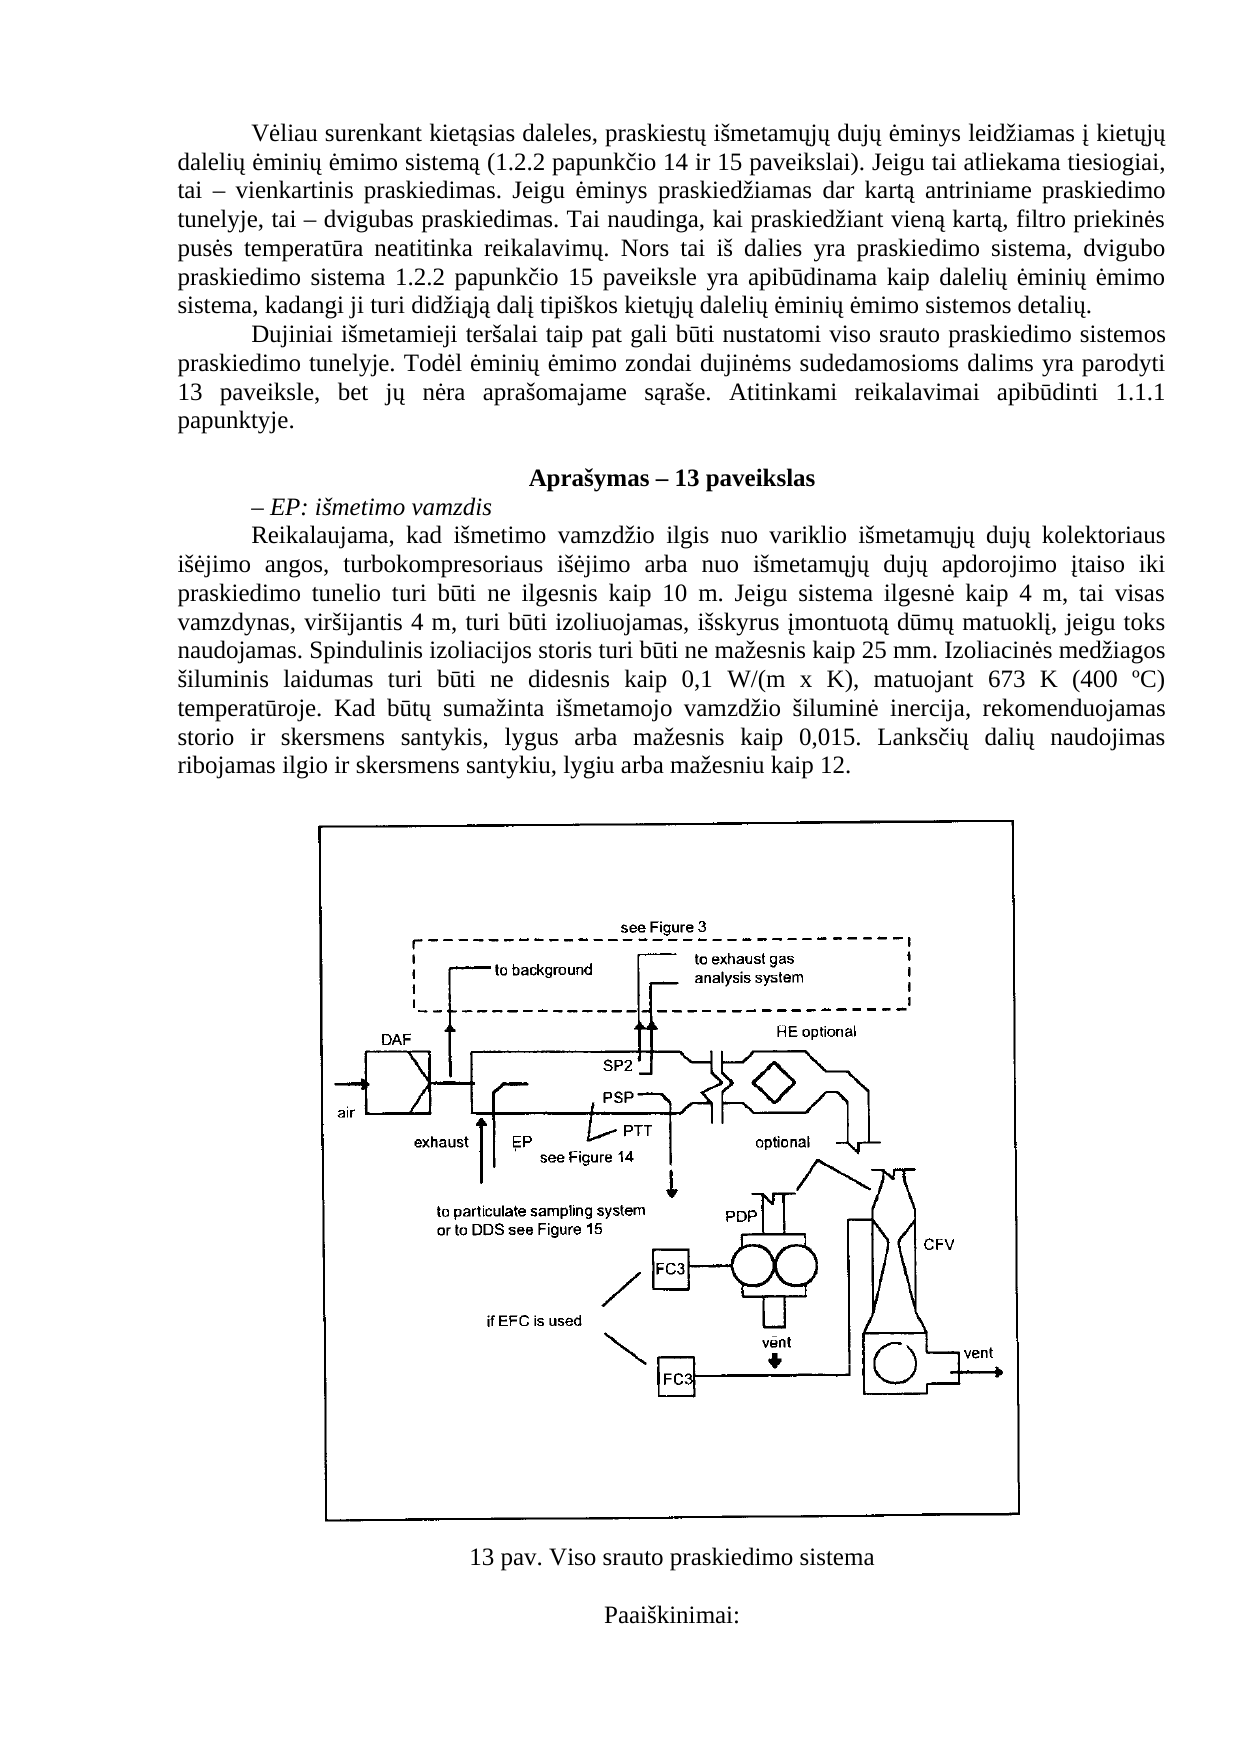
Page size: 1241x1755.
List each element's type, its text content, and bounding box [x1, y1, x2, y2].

text Aprašymas – 13 paveikslas [177, 463, 1166, 492]
text Dujiniai išmetamieji teršalai taip pat gali būti nustatomi viso srauto praskiedimo sistemos praskiedimo tunelyje. Todėl ėminių ėmimo zondai dujinėms sudedamosioms dalims yra parodyti 13 paveiksle, bet jų nėra aprašomajame sąraše. Atitinkami reikalavimai apibūdinti 1.1.1 papunktyje. [177, 319, 1166, 434]
text Vėliau surenkant kietąsias daleles, praskiestų išmetamųjų dujų ėminys leidžiamas į kietųjų dalelių ėminių ėmimo sistemą (1.2.2 papunkčio 14 ir 15 paveikslai). Jeigu tai atliekama tiesiogiai, tai – vienkartinis praskiedimas. Jeigu ėminys praskiedžiamas dar kartą antriniame praskiedimo tunelyje, tai – dvigubas praskiedimas. Tai naudinga, kai praskiedžiant vieną kartą, filtro priekinės pusės temperatūra neatitinka reikalavimų. Nors tai iš dalies yra praskiedimo sistema, dvigubo praskiedimo sistema 1.2.2 papunkčio 15 paveiksle yra apibūdinama kaip dalelių ėminių ėmimo sistema, kadangi ji turi didžiąją dalį tipiškos kietųjų dalelių ėminių ėmimo sistemos detalių. [177, 118, 1166, 319]
text – EP: išmetimo vamzdis [177, 492, 1166, 521]
text Reikalaujama, kad išmetimo vamzdžio ilgis nuo variklio išmetamųjų dujų kolektoriaus išėjimo angos, turbokompresoriaus išėjimo arba nuo išmetamųjų dujų apdorojimo įtaiso iki praskiedimo tunelio turi būti ne ilgesnis kaip 10 m. Jeigu sistema ilgesnė kaip 4 m, tai visas vamzdynas, viršijantis 4 m, turi būti izoliuojamas, išskyrus įmontuotą dūmų matuoklį, jeigu toks naudojamas. Spindulinis izoliacijos storis turi būti ne mažesnis kaip 25 mm. Izoliacinės medžiagos šiluminis laidumas turi būti ne didesnis kaip 0,1 W/(m x K), matuojant 673 K (400 ºC) temperatūroje. Kad būtų sumažinta išmetamojo vamzdžio šiluminė inercija, rekomenduojamas storio ir skersmens santykis, lygus arba mažesnis kaip 0,015. Lanksčių dalių naudojimas ribojamas ilgio ir skersmens santykiu, lygiu arba mažesniu kaip 12. [177, 521, 1166, 779]
text Paaiškinimai: [177, 1600, 1166, 1629]
text 13 pav. Viso srauto praskiedimo sistema [177, 1542, 1166, 1571]
